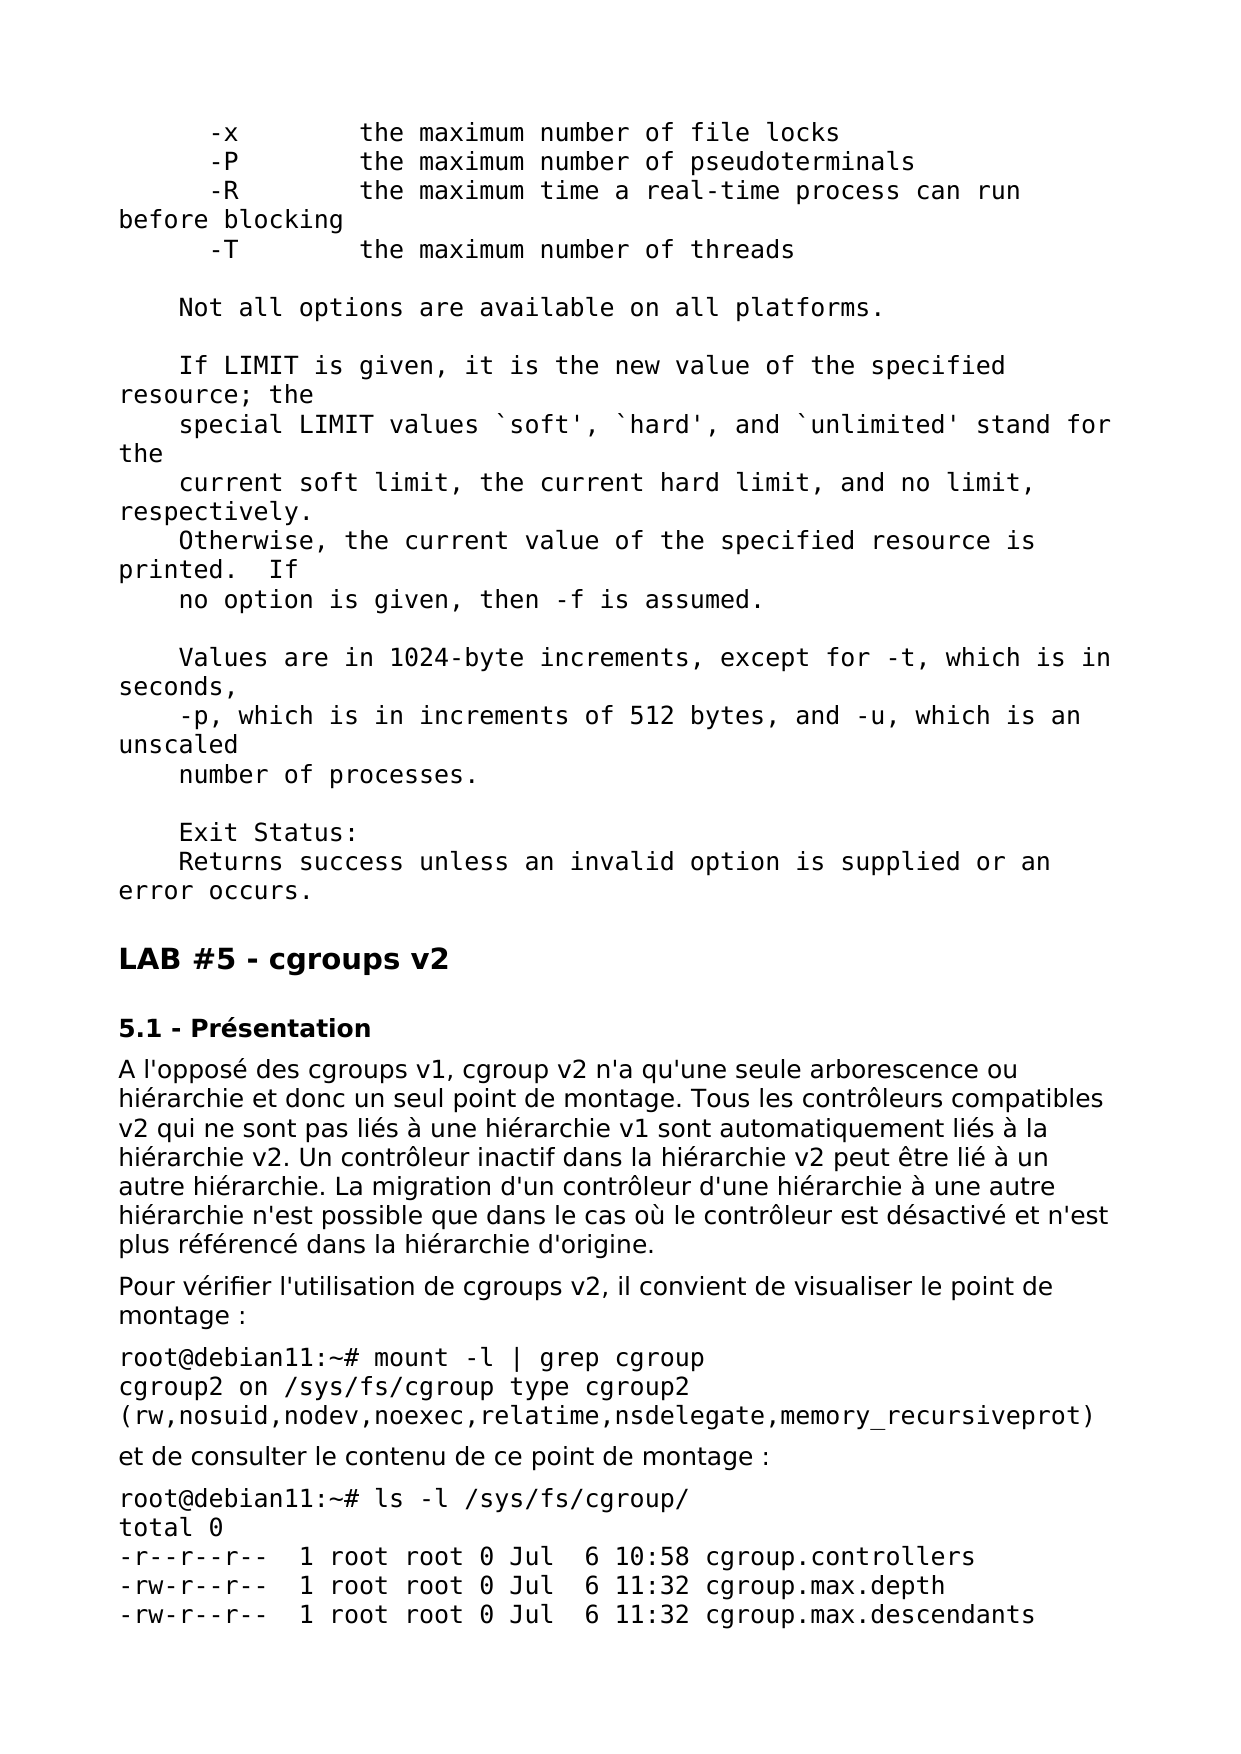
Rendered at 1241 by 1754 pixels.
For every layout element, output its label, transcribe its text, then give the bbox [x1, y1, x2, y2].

text root@debian11:~# ls -l /sys/fs/cgroup/ total 0 -r--r--r-- 1 root root 0 Jul 6 10:58 cgroup.controllers -rw-r--r-- 1 root root 0 Jul 6 11:32 cgroup.max.depth -rw-r--r-- 1 root root 0 Jul 6 11:32 cgroup.max.descendants [118, 1484, 1122, 1630]
text et de consulter le contenu de ce point de montage : [118, 1442, 1122, 1471]
text root@debian11:~# mount -l | grep cgroup cgroup2 on /sys/fs/cgroup type cgroup2 (rw,nosuid,nodev,noexec,relatime,nsdelegate,memory_recursiveprot) [118, 1343, 1122, 1431]
subtitle 5.1 - Présentation [118, 1014, 1122, 1043]
subtitle LAB #5 - cgroups v2 [118, 942, 1122, 976]
text Pour vérifier l'utilisation de cgroups v2, il convient de visualiser le point de montage : [118, 1272, 1122, 1331]
text A l'opposé des cgroups v1, cgroup v2 n'a qu'une seule arborescence ou hiérarchie et donc un seul point de montage. Tous les contrôleurs compatibles v2 qui ne sont pas liés à une hiérarchie v1 sont automatiquement liés à la hiérarchie v2. Un contrôleur inactif dans la hiérarchie v2 peut être lié à un autre hiérarchie. La migration d'un contrôleur d'une hiérarchie à une autre hiérarchie n'est possible que dans le cas où le contrôleur est désactivé et n'est plus référencé dans la hiérarchie d'origine. [118, 1056, 1122, 1260]
text -x the maximum number of file locks -P the maximum number of pseudoterminals -R the maximum time a real-time process can run before blocking -T the maximum number of threads Not all options are available on all platforms. If LIMIT is given, it is the new value of the specified resource; the special LIMIT values `soft', `hard', and `unlimited' stand for the current soft limit, the current hard limit, and no limit, respectively. Otherwise, the current value of the specified resource is printed. If no option is given, then -f is assumed. Values are in 1024-byte increments, except for -t, which is in seconds, -p, which is in increments of 512 bytes, and -u, which is an unscaled number of processes. Exit Status: Returns success unless an invalid option is supplied or an error occurs. [118, 118, 1122, 906]
